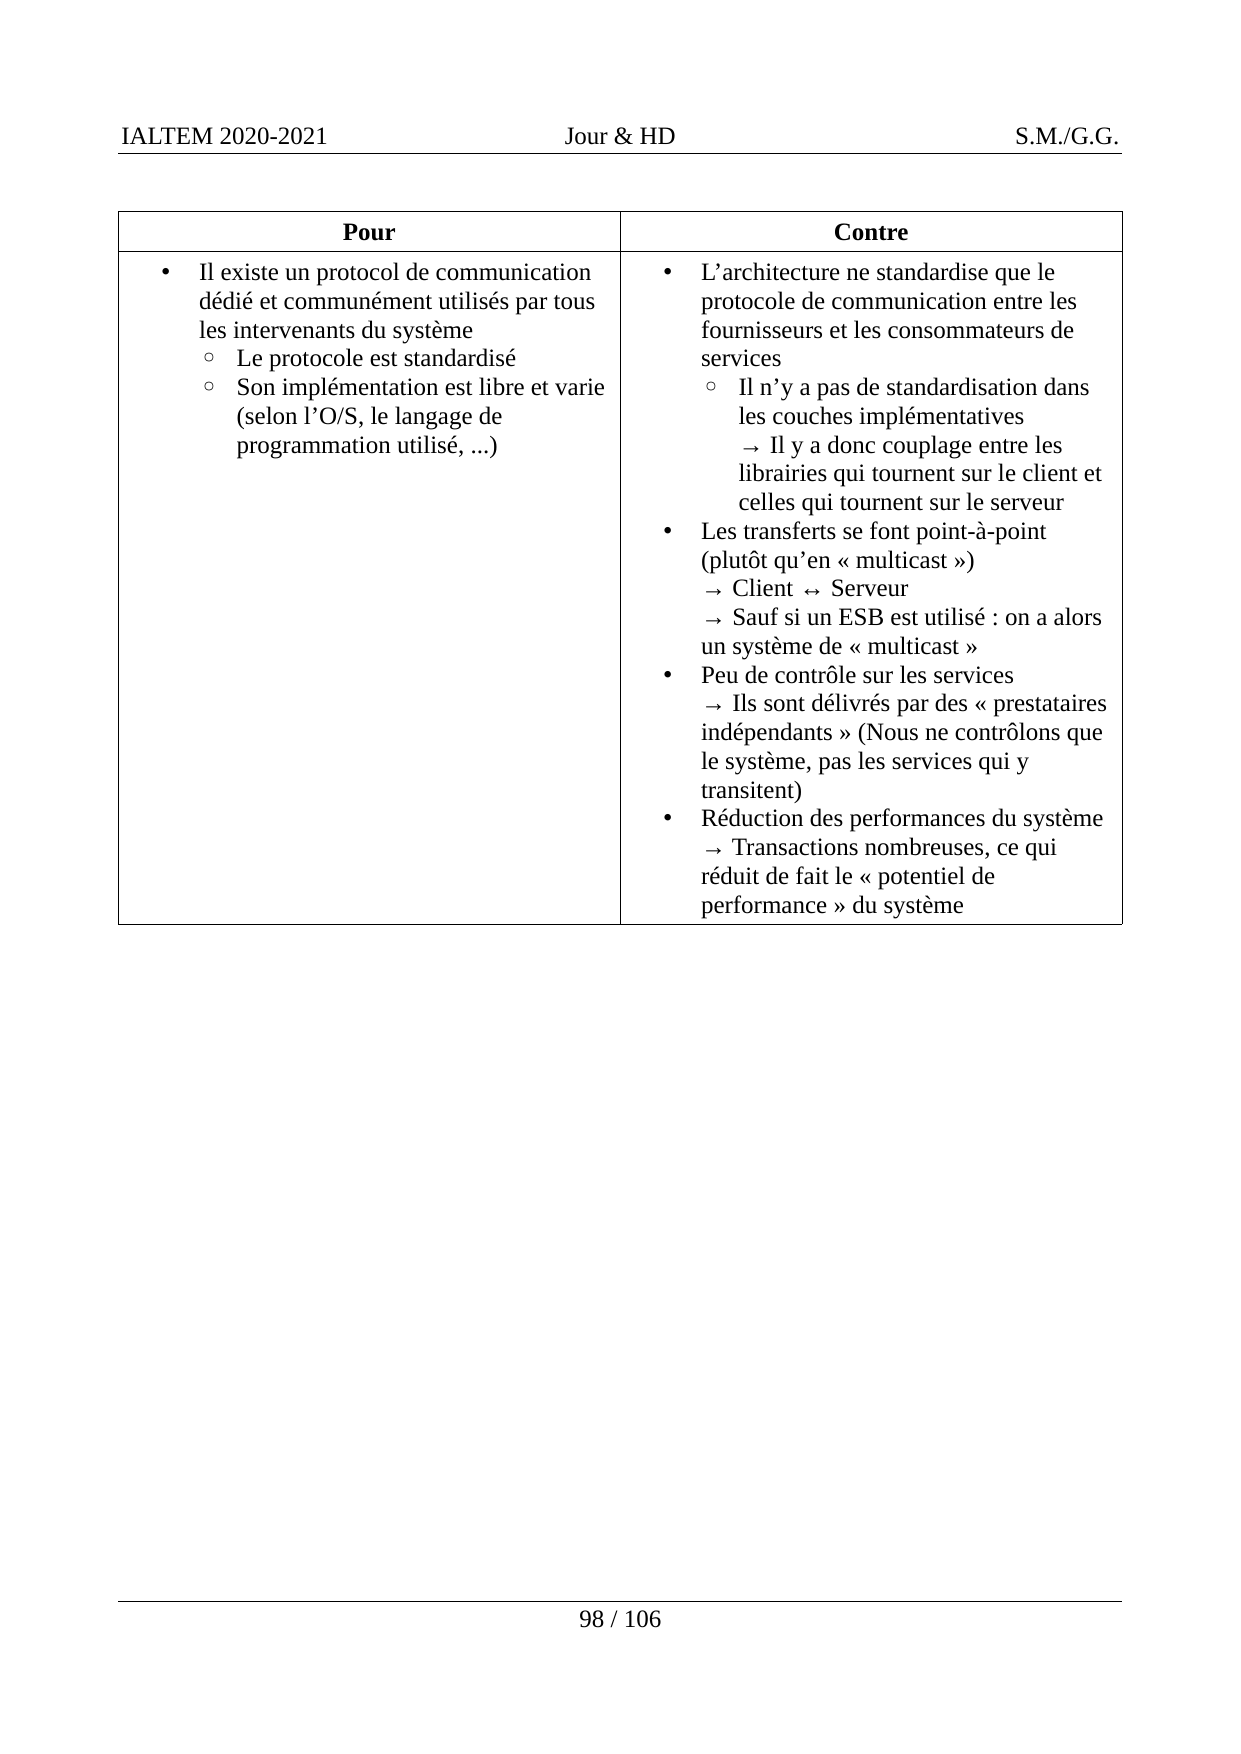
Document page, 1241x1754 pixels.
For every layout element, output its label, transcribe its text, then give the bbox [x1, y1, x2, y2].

table_header Contre [621, 212, 1122, 251]
table_cell L’architecture ne standardise que le protocole de communication entre les fournisseurs et les consommateurs de services Il n’y a pas de standardisation dans les couches implémentatives → Il y a donc couplage entre les librairies qui tournent sur le client et celles qui tournent sur le serveur Les transferts se font point-à-point (plutôt qu’en « multicast ») → Client ↔ Serveur → Sauf si un ESB est utilisé : on a alors un système de « multicast » Peu de contrôle sur les services → Ils sont délivrés par des « prestataires indépendants » (Nous ne contrôlons que le système, pas les services qui y transitent) Réduction des performances du système → Transactions nombreuses, ce qui réduit de fait le « potentiel de performance » du système [621, 252, 1122, 924]
table_header Pour [119, 212, 620, 251]
table_cell Il existe un protocol de communication dédié et communément utilisés par tous les intervenants du système Le protocole est standardisé Son implémentation est libre et varie (selon l’O/S, le langage de programmation utilisé, ...) [119, 252, 620, 924]
